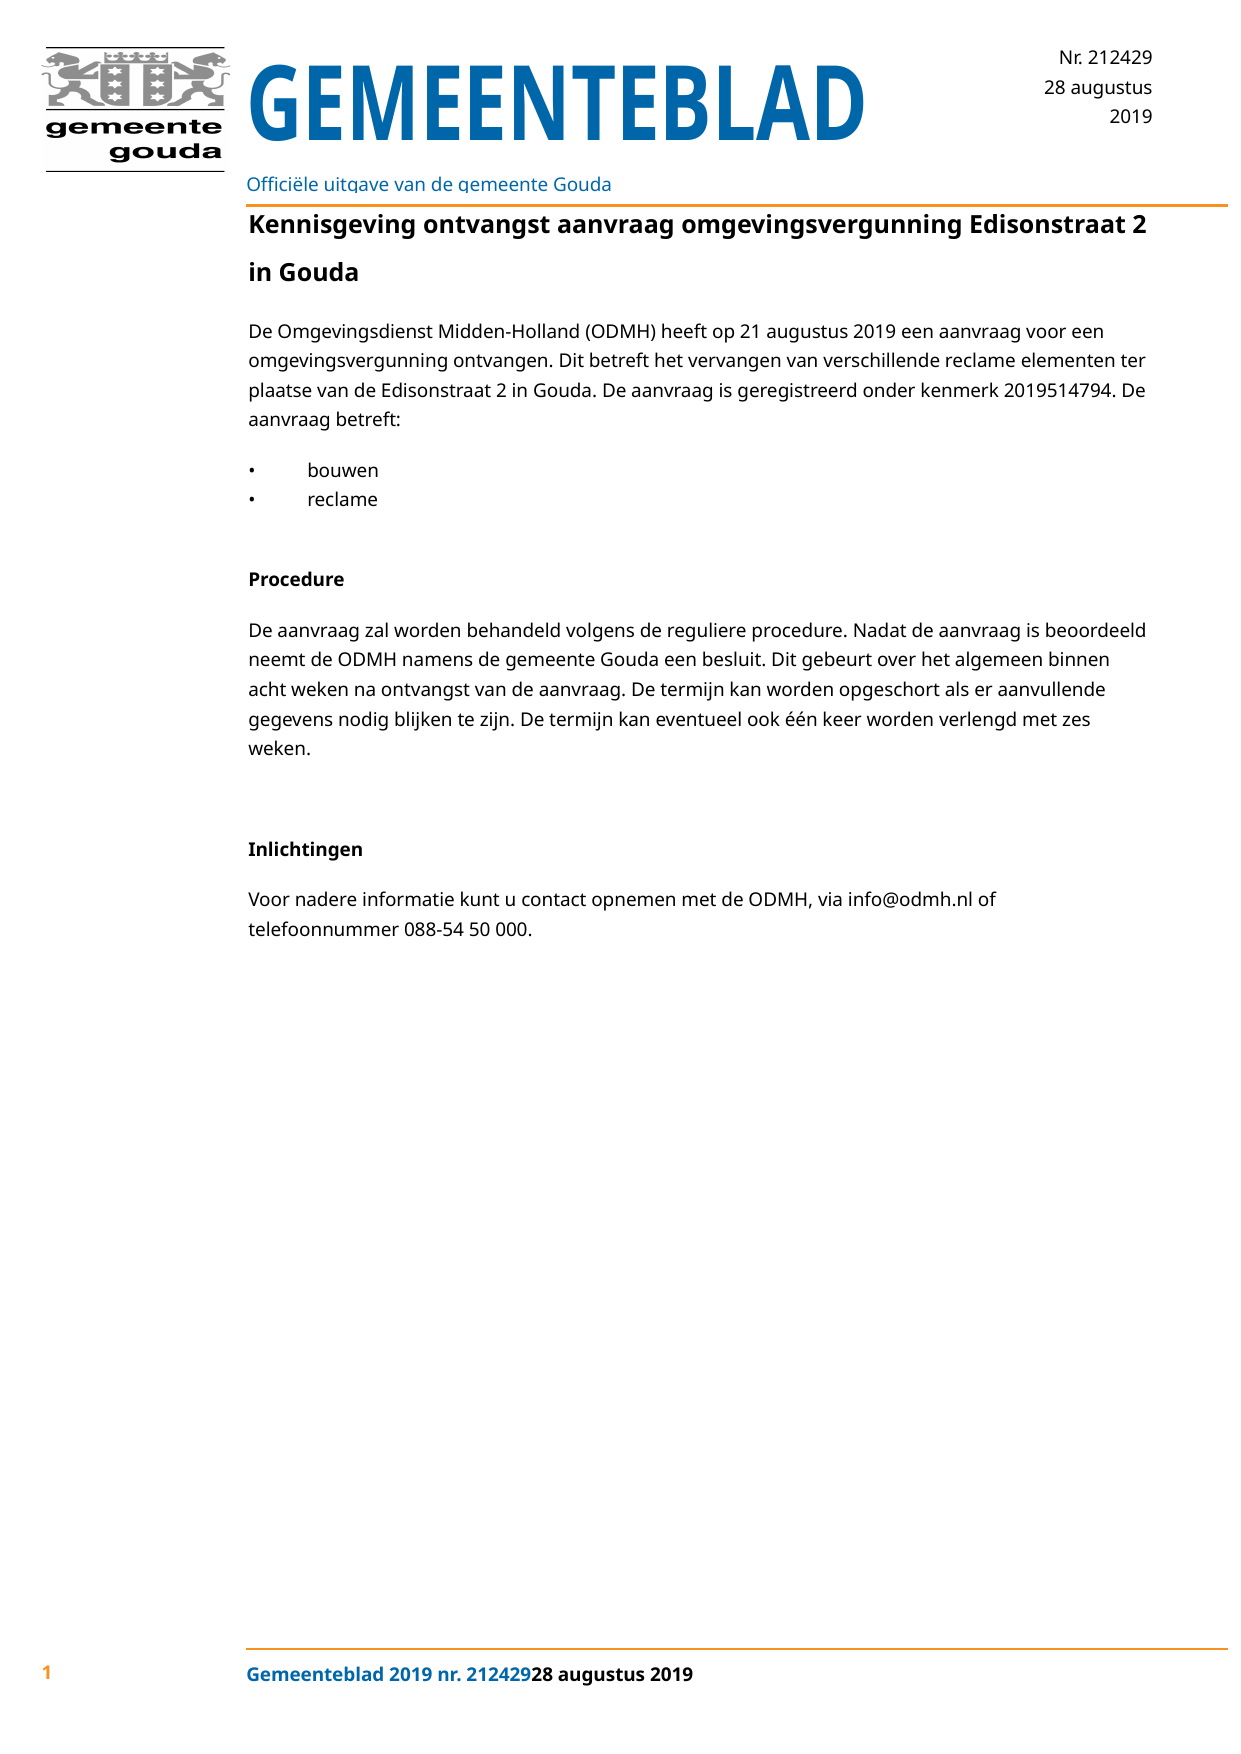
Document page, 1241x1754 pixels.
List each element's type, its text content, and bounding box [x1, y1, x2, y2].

text Voor nadere informatie kunt u contact opnemen met de ODMH, via info@odmh.nl of telefoonnummer 088-54 50 000. [248, 887, 1152, 942]
picture [41, 47, 231, 172]
text Kennisgeving ontvangst aanvraag omgevingsvergunning Edisonstraat 2 in Gouda [248, 207, 1152, 288]
text Inlichtingen [248, 836, 1152, 862]
text De aanvraag zal worden behandeld volgens de reguliere procedure. Nadat de aanvraag is beoordeeld neemt de ODMH namens de gemeente Gouda een besluit. Dit gebeurt over het algemeen binnen acht weken na ontvangst van de aanvraag. De termijn kan worden opgeschort als er aanvullende gegevens nodig blijken te zijn. De termijn kan eventueel ook één keer worden verlengd met zes weken. [248, 617, 1152, 761]
text De Omgevingsdienst Midden-Holland (ODMH) heeft op 21 augustus 2019 een aanvraag voor een omgevingsvergunning ontvangen. Dit betreft het vervangen van verschillende reclame elementen ter plaatse van de Edisonstraat 2 in Gouda. De aanvraag is geregistreerd onder kenmerk 2019514794. De aanvraag betreft: [248, 318, 1152, 432]
list reclame [248, 487, 1152, 512]
list bouwen [248, 457, 1152, 483]
text Procedure [248, 567, 1152, 592]
